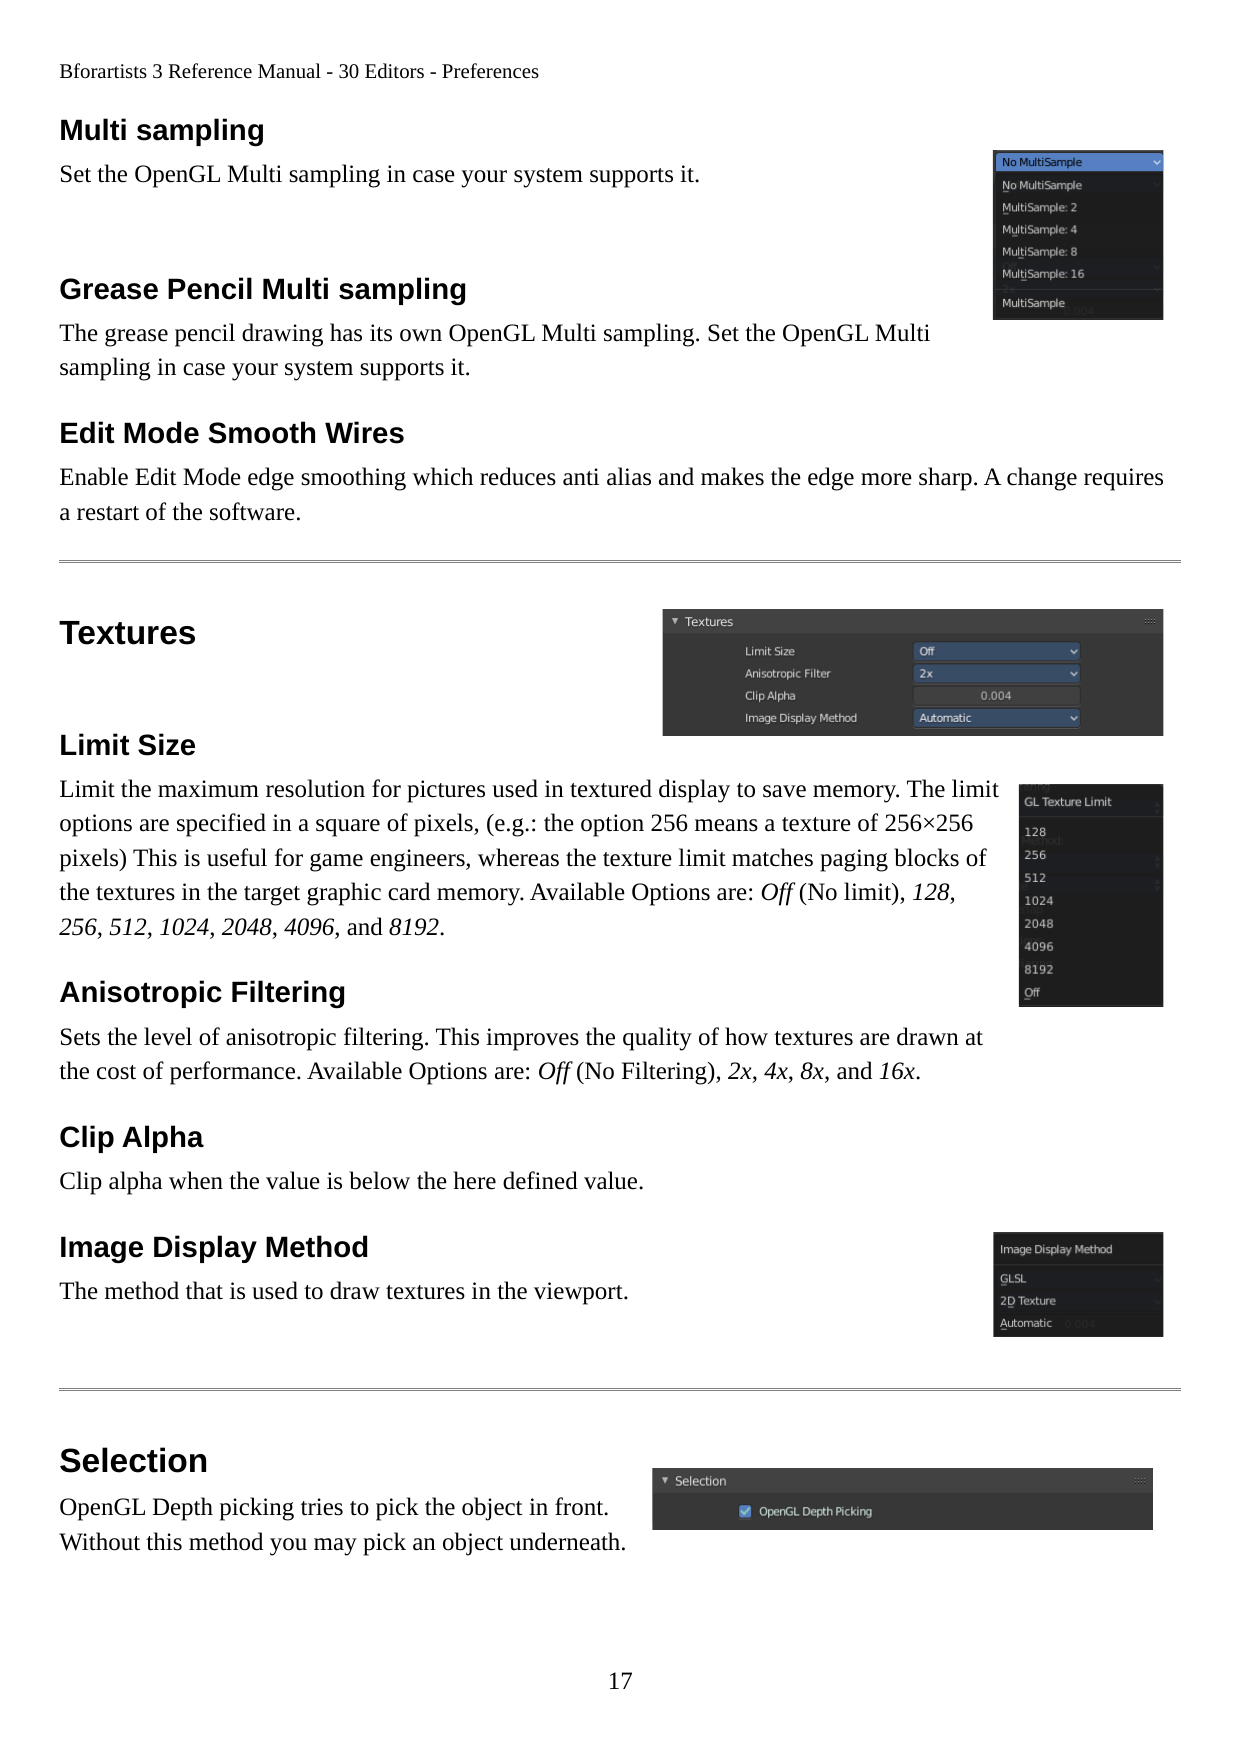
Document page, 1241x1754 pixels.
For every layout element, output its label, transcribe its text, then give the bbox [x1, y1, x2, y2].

picture [992, 150, 1164, 320]
subtitle Image Display Method [59, 1229, 1181, 1263]
text The method that is used to draw textures in the viewport. [59, 1276, 993, 1304]
text Sets the level of anisotropic filtering. This improves the quality of how textures are drawn at the cost of performance. Available Options are: Off (No Filtering), 2x, 4x, 8x, and 16x. [59, 1022, 1181, 1085]
subtitle Multi sampling [59, 113, 1181, 146]
picture [652, 1468, 1153, 1530]
subtitle Grease Pencil Multi sampling [59, 272, 992, 305]
picture [662, 609, 1164, 736]
subtitle Anisotropic Filtering [59, 975, 1181, 1009]
text OpenGL Depth picking tries to pick the object in front. Without this method you may pick an object underneath. [59, 1492, 1181, 1555]
picture [993, 1232, 1164, 1337]
text Limit the maximum resolution for pictures used in textured display to save memory. The limit options are specified in a square of pixels, (e.g.: the option 256 means a texture of 256×256 pixels) This is useful for game engineers, whereas the texture limit matches paging blocks of the textures in the target graphic card memory. Available Options are: Off (No limit), 128, 256, 512, 1024, 2048, 4096, and 8192. [59, 774, 1181, 940]
subtitle [1164, 272, 1181, 305]
text Set the OpenGL Multi sampling in case your system supports it. [59, 159, 992, 188]
text Clip alpha when the value is below the here defined value. [59, 1166, 1181, 1195]
subtitle Edit Mode Smooth Wires [59, 416, 1181, 450]
subtitle [1164, 613, 1181, 651]
subtitle Textures [59, 613, 662, 651]
text The grease pencil drawing has its own OpenGL Multi sampling. Set the OpenGL Multi sampling in case your system supports it. [59, 318, 1181, 381]
subtitle Clip Alpha [59, 1120, 1181, 1153]
text Enable Edit Mode edge smoothing which reduces anti alias and makes the edge more sharp. A change requires a restart of the software. [59, 462, 1181, 525]
picture [1018, 784, 1164, 1007]
subtitle Selection [59, 1441, 1181, 1479]
subtitle Limit Size [59, 727, 1181, 761]
